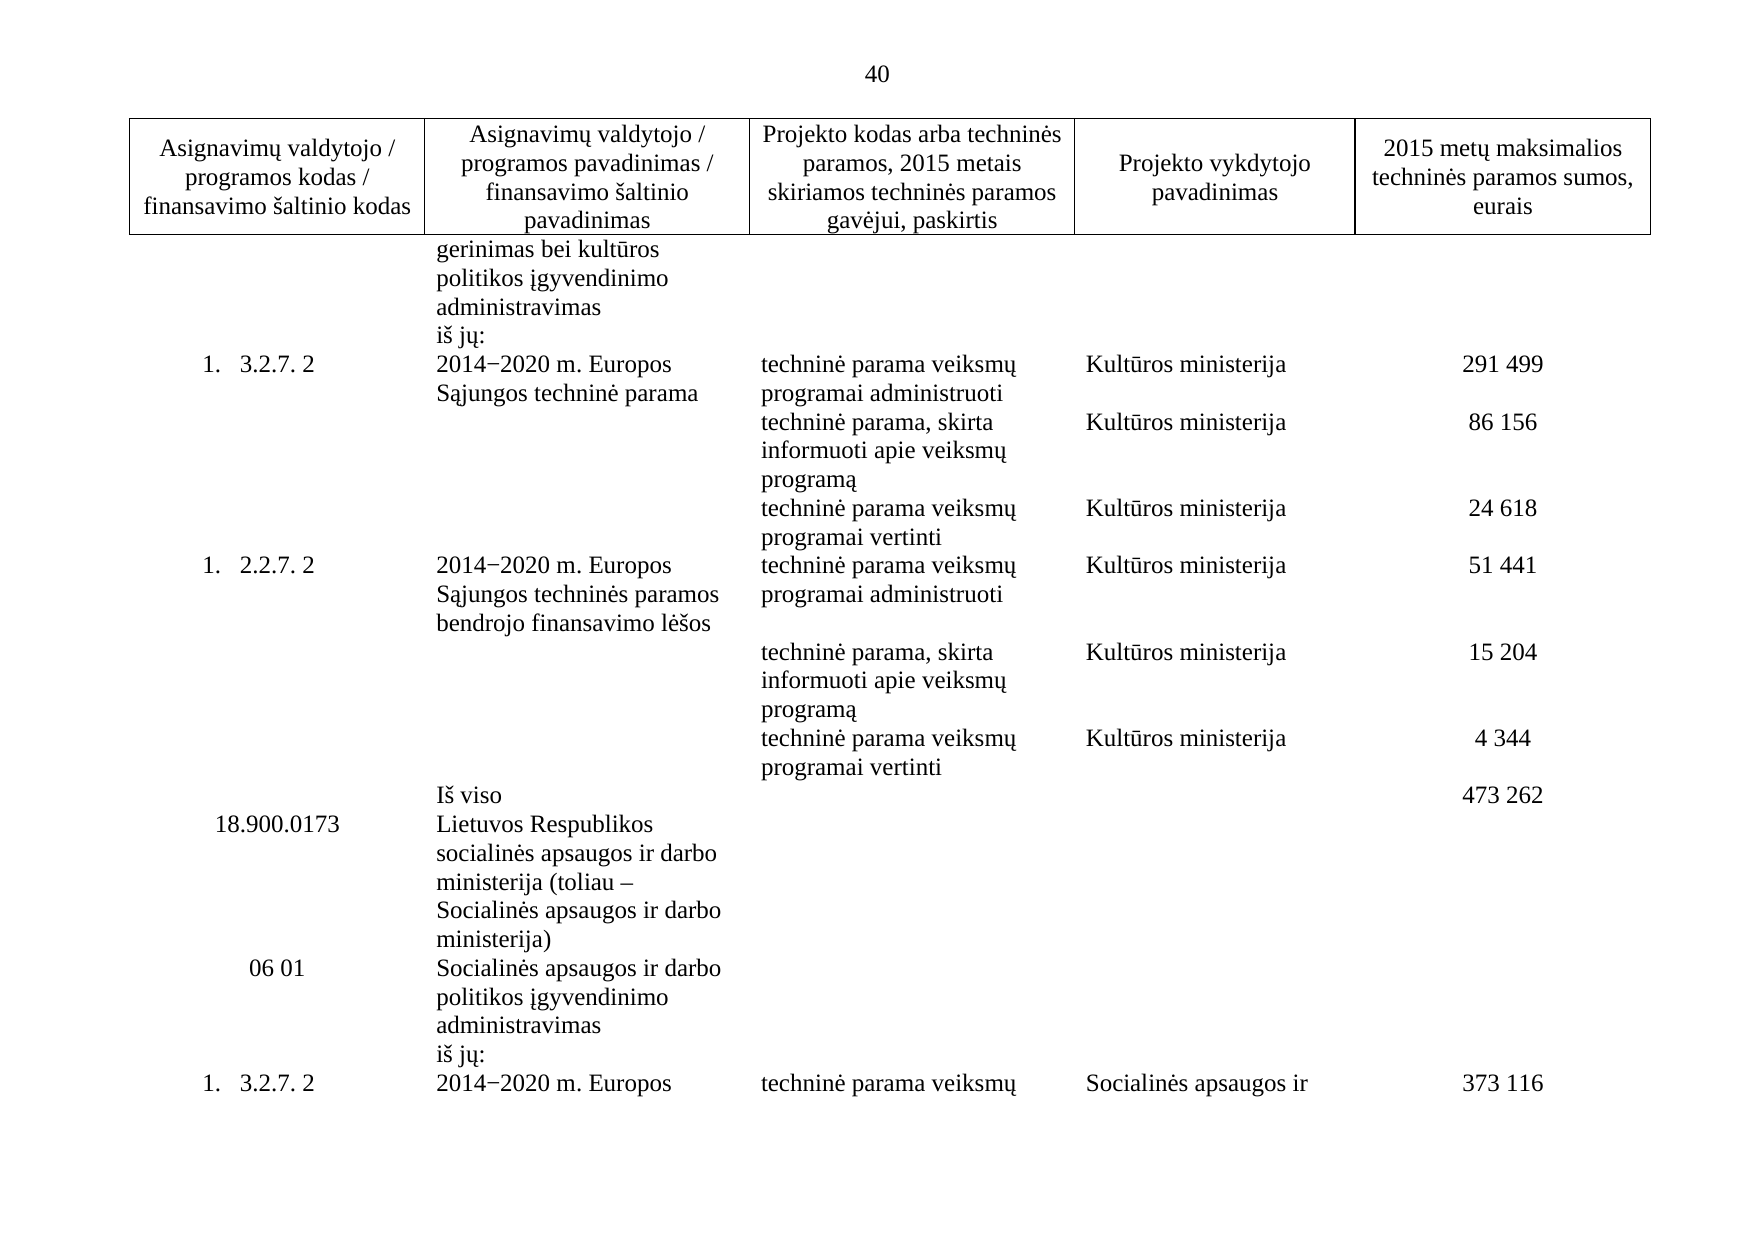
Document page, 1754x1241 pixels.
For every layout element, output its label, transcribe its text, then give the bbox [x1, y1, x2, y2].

table_cell 473 262 [1355, 780, 1650, 809]
table_header 2015 metų maksimalios techninės paramos sumos, eurais [1356, 119, 1650, 234]
table_cell Lietuvos Respublikos socialinės apsaugos ir darbo ministerija (toliau – Socialinės apsaugos ir darbo ministerija) [425, 809, 749, 953]
table_cell [129, 320, 425, 349]
table_cell techninė parama veiksmų [750, 1068, 1074, 1097]
table_header Projekto vykdytojo pavadinimas [1075, 119, 1354, 234]
table_cell techninė parama, skirta informuoti apie veiksmų programą [750, 407, 1074, 493]
table_cell 06 01 [129, 953, 425, 1039]
table_cell [129, 637, 425, 723]
table_cell [1355, 235, 1650, 320]
table_cell Kultūros ministerija [1074, 349, 1355, 407]
table_cell 15 204 [1355, 637, 1650, 723]
table_cell techninė parama veiksmų programai administruoti [750, 550, 1074, 637]
table_cell techninė parama veiksmų programai vertinti [750, 723, 1074, 780]
table_cell Iš viso [425, 780, 749, 809]
table_cell [1074, 953, 1355, 1039]
table_cell 24 618 [1355, 493, 1650, 550]
table_cell [425, 407, 749, 493]
table_cell techninė parama, skirta informuoti apie veiksmų programą [750, 637, 1074, 723]
table_cell [425, 637, 749, 723]
table_cell [129, 780, 425, 809]
table_cell [1355, 953, 1650, 1039]
table_cell iš jų: [425, 1039, 749, 1068]
table_cell techninė parama veiksmų programai vertinti [750, 493, 1074, 550]
table_cell 1. 3.2.7. 2 [129, 349, 425, 407]
table_cell [1074, 809, 1355, 953]
table_cell [750, 809, 1074, 953]
table_cell [1355, 320, 1650, 349]
table_cell Kultūros ministerija [1074, 637, 1355, 723]
table_cell gerinimas bei kultūros politikos įgyvendinimo administravimas [425, 235, 749, 320]
table_cell [750, 235, 1074, 320]
table_cell [1074, 780, 1355, 809]
table_cell iš jų: [425, 320, 749, 349]
table_cell 18.900.0173 [129, 809, 425, 953]
table_cell 373 116 [1355, 1068, 1650, 1097]
table_cell [1355, 809, 1650, 953]
table_cell [1074, 1039, 1355, 1068]
table_cell [1074, 320, 1355, 349]
table_cell [129, 1039, 425, 1068]
table_header Projekto kodas arba techninės paramos, 2015 metais skiriamos techninės paramos gavėjui, paskirtis [750, 119, 1074, 234]
table_cell 2014−2020 m. Europos Sąjungos techninė parama [425, 349, 749, 407]
table_header Asignavimų valdytojo / programos pavadinimas / finansavimo šaltinio pavadinimas [425, 119, 749, 234]
table_cell 86 156 [1355, 407, 1650, 493]
table_cell techninė parama veiksmų programai administruoti [750, 349, 1074, 407]
table_cell Socialinės apsaugos ir darbo politikos įgyvendinimo administravimas [425, 953, 749, 1039]
table_cell 2014−2020 m. Europos Sąjungos techninės paramos bendrojo finansavimo lėšos [425, 550, 749, 637]
table_cell [129, 493, 425, 550]
table_cell [129, 235, 425, 320]
table_cell [425, 723, 749, 780]
table_cell [750, 320, 1074, 349]
table_cell Kultūros ministerija [1074, 723, 1355, 780]
table_cell Kultūros ministerija [1074, 550, 1355, 637]
table_cell 2014−2020 m. Europos [425, 1068, 749, 1097]
table_header Asignavimų valdytojo / programos kodas / finansavimo šaltinio kodas [130, 119, 424, 234]
table_cell Socialinės apsaugos ir [1074, 1068, 1355, 1097]
table_cell [1355, 1039, 1650, 1068]
table_cell 4 344 [1355, 723, 1650, 780]
table_cell [129, 723, 425, 780]
table_cell [750, 1039, 1074, 1068]
table_cell [425, 493, 749, 550]
table_cell 51 441 [1355, 550, 1650, 637]
table_cell Kultūros ministerija [1074, 407, 1355, 493]
table_cell Kultūros ministerija [1074, 493, 1355, 550]
table_cell [750, 780, 1074, 809]
table_cell [750, 953, 1074, 1039]
table_cell [1074, 235, 1355, 320]
table_cell [129, 407, 425, 493]
table_cell 1. 2.2.7. 2 [129, 550, 425, 637]
table_cell 1. 3.2.7. 2 [129, 1068, 425, 1097]
table_cell 291 499 [1355, 349, 1650, 407]
